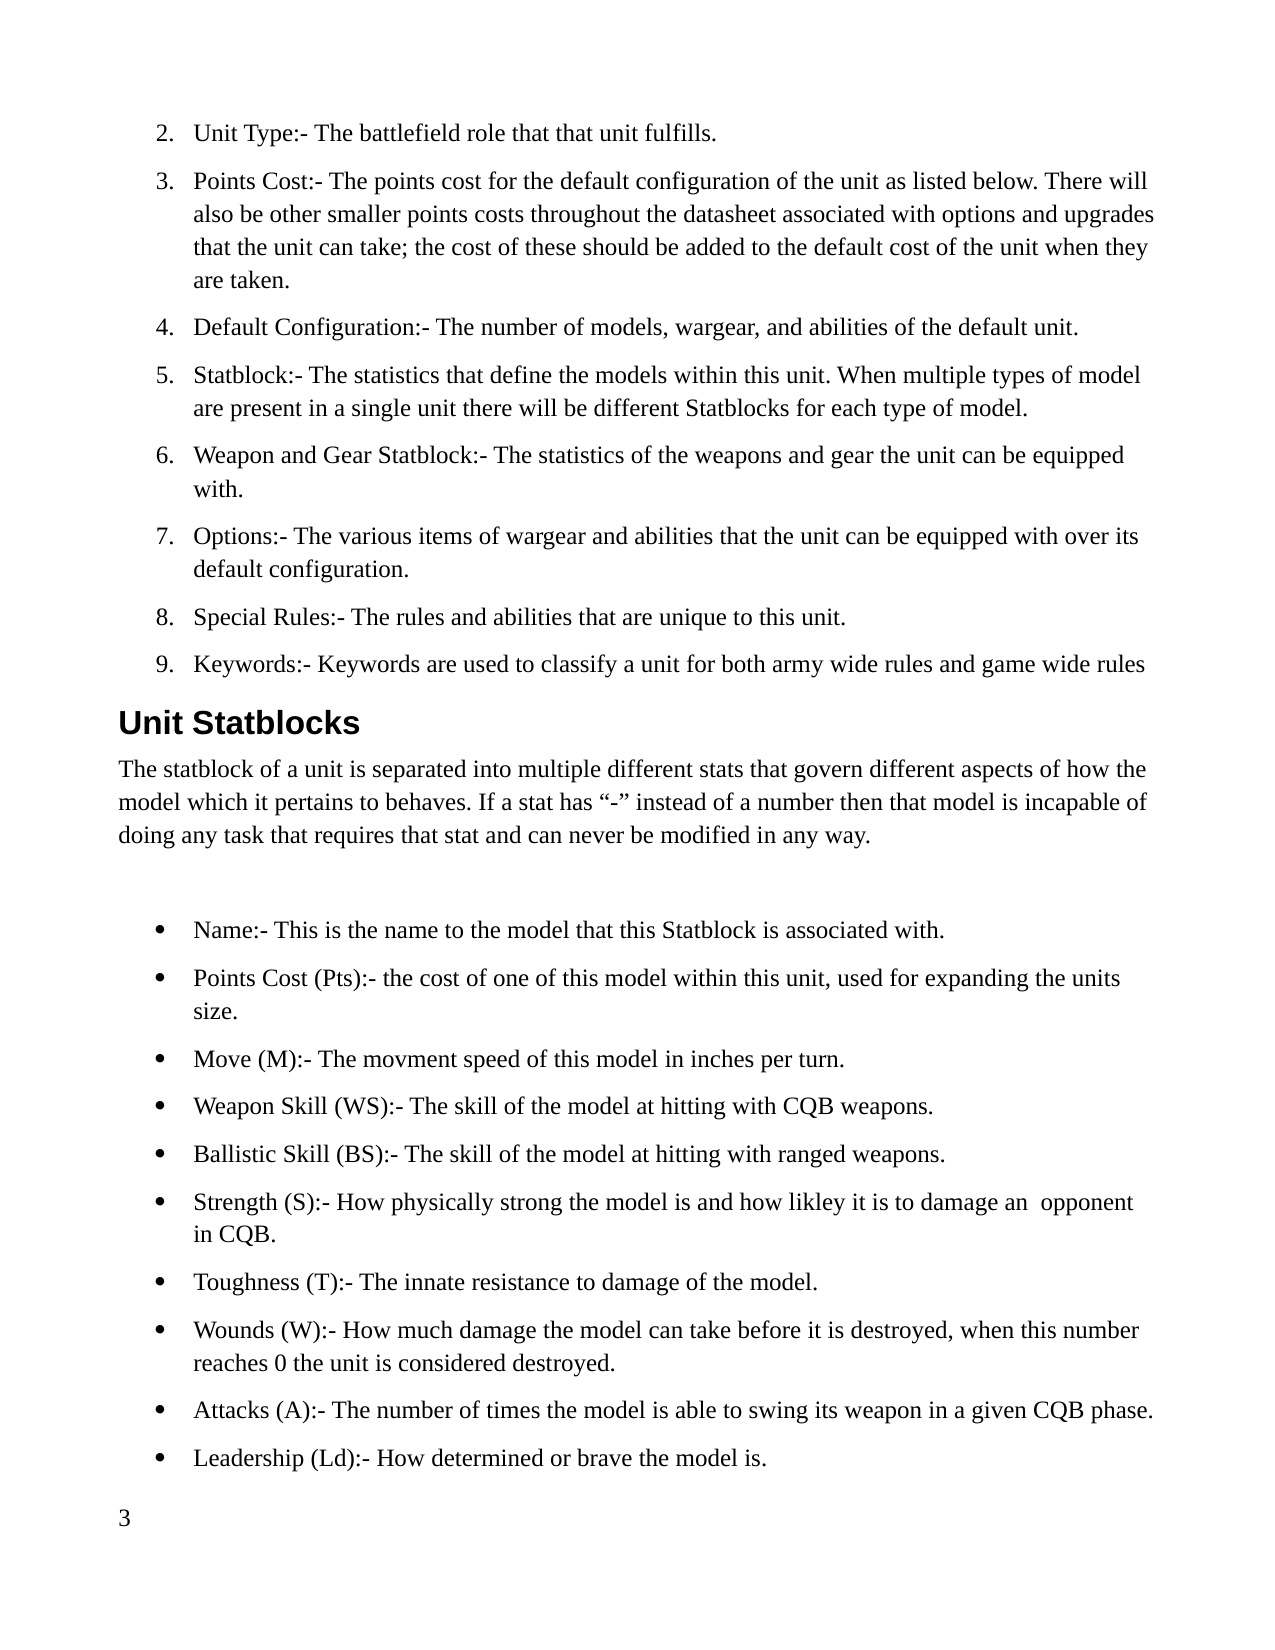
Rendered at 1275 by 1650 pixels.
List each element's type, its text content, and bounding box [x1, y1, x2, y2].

list Keywords:- Keywords are used to classify a unit for both army wide rules and game wide rules [156, 649, 1157, 678]
subtitle Unit Statblocks [118, 703, 1157, 742]
list Points Cost:- The points cost for the default configuration of the unit as listed below. There will also be other smaller points costs throughout the datasheet associated with options and upgrades that the unit can take; the cost of these should be added to the default cost of the unit when they are taken. [156, 166, 1157, 293]
list Special Rules:- The rules and abilities that are unique to this unit. [156, 602, 1157, 631]
list Leadership (Ld):- How determined or brave the model is. [156, 1443, 1157, 1472]
list Ballistic Skill (BS):- The skill of the model at hitting with ranged weapons. [156, 1139, 1157, 1168]
list Statblock:- The statistics that define the models within this unit. When multiple types of model are present in a single unit there will be different Statblocks for each type of model. [156, 360, 1157, 422]
list Move (M):- The movment speed of this model in inches per turn. [156, 1044, 1157, 1072]
list Unit Type:- The battlefield role that that unit fulfills. [156, 118, 1157, 147]
list Attacks (A):- The number of times the model is able to swing its weapon in a given CQB phase. [156, 1395, 1157, 1424]
list Options:- The various items of wargear and abilities that the unit can be equipped with over its default configuration. [156, 521, 1157, 583]
list Weapon Skill (WS):- The skill of the model at hitting with CQB weapons. [156, 1091, 1157, 1120]
list Toughness (T):- The innate resistance to damage of the model. [156, 1267, 1157, 1296]
list Wounds (W):- How much damage the model can take before it is destroyed, when this number reaches 0 the unit is considered destroyed. [156, 1315, 1157, 1377]
list Points Cost (Pts):- the cost of one of this model within this unit, used for expanding the units size. [156, 963, 1157, 1025]
list Strength (S):- How physically strong the model is and how likley it is to damage an opponent in CQB. [156, 1187, 1157, 1248]
text The statblock of a unit is separated into multiple different stats that govern different aspects of how the model which it pertains to behaves. If a stat has “-” instead of a number then that model is incapable of doing any task that requires that stat and can never be modified in any way. [118, 754, 1157, 849]
list Default Configuration:- The number of models, wargear, and abilities of the default unit. [156, 312, 1157, 341]
list Weapon and Gear Statblock:- The statistics of the weapons and gear the unit can be equipped with. [156, 441, 1157, 502]
list Name:- This is the name to the model that this Statblock is associated with. [156, 916, 1157, 944]
